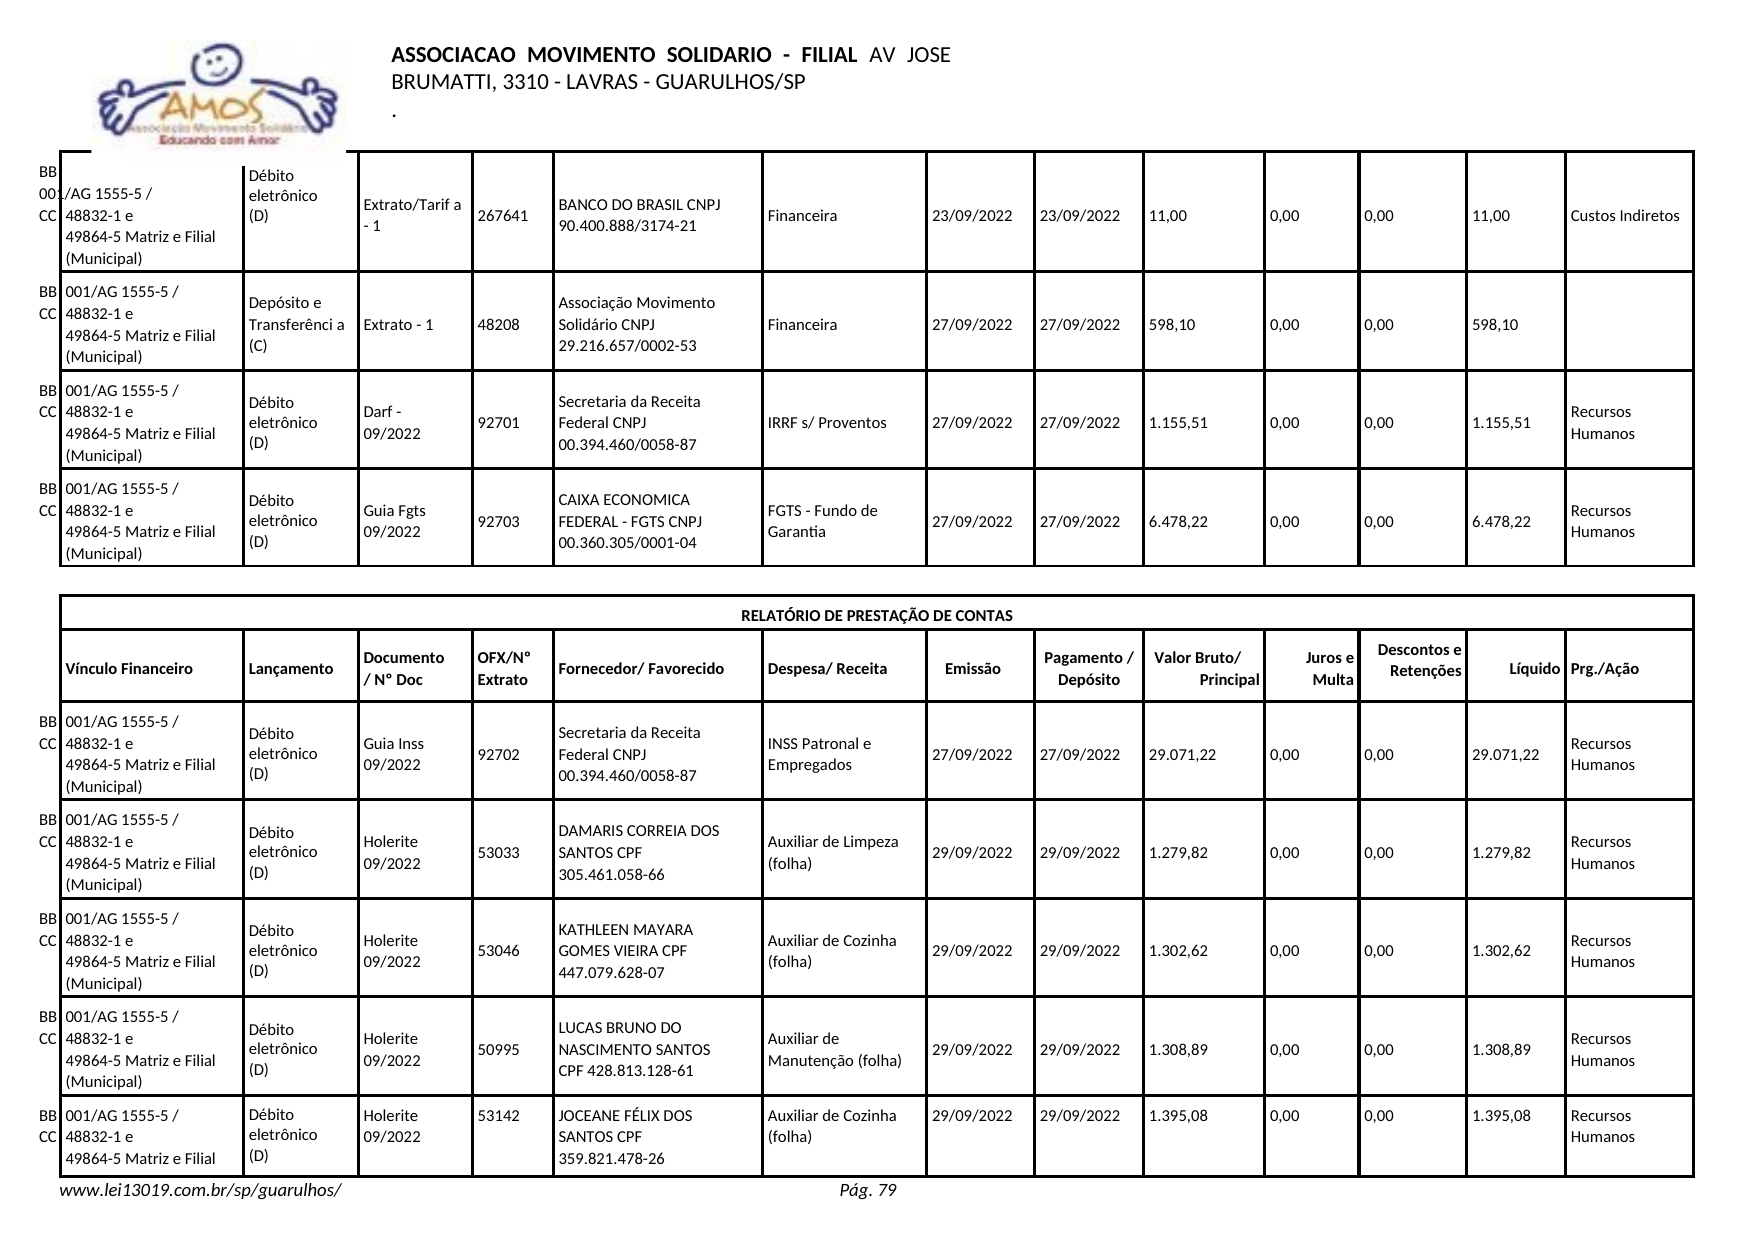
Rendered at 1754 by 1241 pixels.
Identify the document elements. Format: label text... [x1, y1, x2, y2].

table_cell 598,10 [1145, 273, 1263, 368]
table_cell 1.308,89 [1468, 998, 1564, 1093]
table_cell 0,00 [1361, 273, 1465, 368]
table_cell Descontos e Retenções [1361, 631, 1465, 700]
table_cell 27/09/2022 [928, 273, 1033, 368]
table_cell FGTS - Fundo de Garantia [764, 470, 925, 565]
table_header RELATÓRIO DE PRESTAÇÃO DE CONTAS [62, 597, 1692, 628]
table_cell 11,00 [1145, 153, 1263, 270]
table_cell Lançamento [245, 631, 357, 700]
table_cell [1567, 273, 1692, 368]
table_cell 27/09/2022 [928, 372, 1033, 467]
table_cell 92703 [474, 470, 552, 565]
table_cell Extrato - 1 [360, 273, 471, 368]
table_cell 53142 [474, 1097, 552, 1175]
table_cell Juros e Multa [1266, 631, 1357, 700]
table_cell 23/09/2022 [928, 153, 1033, 270]
table_cell 0,00 [1266, 703, 1357, 798]
table_cell 0,00 [1361, 1097, 1465, 1175]
table_cell Associação Movimento Solidário CNPJ 29.216.657/0002-53 [555, 273, 761, 368]
table_cell Secretaria da Receita Federal CNPJ 00.394.460/0058-87 [555, 372, 761, 467]
table_cell 0,00 [1266, 153, 1357, 270]
table_cell Custos Indiretos [1567, 153, 1692, 270]
table_cell Débito eletrônico (D) [245, 372, 357, 467]
table_cell Holerite 09/2022 [360, 801, 471, 897]
table_cell 27/09/2022 [1036, 470, 1142, 565]
table_cell Débito eletrônico (D) [245, 153, 357, 270]
table_cell 0,00 [1361, 801, 1465, 897]
table_cell Recursos Humanos [1567, 703, 1692, 798]
table_cell INSS Patronal e Empregados [764, 703, 925, 798]
table_cell Despesa/ Receita [764, 631, 925, 700]
table_cell 48208 [474, 273, 552, 368]
table_cell 1.155,51 [1145, 372, 1263, 467]
table_cell 0,00 [1266, 801, 1357, 897]
table_cell 1.302,62 [1145, 900, 1263, 995]
table_cell 001/AG 1555-5 / 48832-1 e 49864-5 Matriz e Filial (Municipal) [62, 153, 242, 270]
table_cell Vínculo Financeiro [62, 631, 242, 700]
table_cell Depósito e Transferênci a (C) [245, 273, 357, 368]
table_cell Débito eletrônico (D) [245, 470, 357, 565]
table_cell Auxiliar de Limpeza (folha) [764, 801, 925, 897]
table_cell 0,00 [1361, 998, 1465, 1093]
table_cell 1.395,08 [1145, 1097, 1263, 1175]
table_cell 267641 [474, 153, 552, 270]
table_cell 92701 [474, 372, 552, 467]
table_cell 001/AG 1555-5 / 48832-1 e 49864-5 Matriz e Filial (Municipal) [62, 372, 242, 467]
table_cell 001/AG 1555-5 / 48832-1 e 49864-5 Matriz e Filial [62, 1097, 242, 1175]
table_cell Débito eletrônico (D) [245, 998, 357, 1093]
table_cell 0,00 [1266, 470, 1357, 565]
table_cell 53033 [474, 801, 552, 897]
table_cell 001/AG 1555-5 / 48832-1 e 49864-5 Matriz e Filial (Municipal) [62, 470, 242, 565]
table_cell DAMARIS CORREIA DOS SANTOS CPF 305.461.058-66 [555, 801, 761, 897]
table_cell Guia Fgts 09/2022 [360, 470, 471, 565]
table_cell Pagamento / Depósito [1036, 631, 1142, 700]
table_cell JOCEANE FÉLIX DOS SANTOS CPF 359.821.478-26 [555, 1097, 761, 1175]
table_cell 29.071,22 [1145, 703, 1263, 798]
table_cell 27/09/2022 [928, 470, 1033, 565]
table_cell 11,00 [1468, 153, 1564, 270]
table_cell Débito eletrônico (D) [245, 900, 357, 995]
table_cell Líquido [1468, 631, 1564, 700]
table_cell Guia Inss 09/2022 [360, 703, 471, 798]
table_cell 29/09/2022 [1036, 801, 1142, 897]
table_cell 0,00 [1266, 273, 1357, 368]
table_cell Auxiliar de Cozinha (folha) [764, 900, 925, 995]
table_cell Valor Bruto/ Principal [1145, 631, 1263, 700]
table_cell 29/09/2022 [928, 1097, 1033, 1175]
table_cell 0,00 [1361, 703, 1465, 798]
table_cell 1.308,89 [1145, 998, 1263, 1093]
table_cell 27/09/2022 [1036, 273, 1142, 368]
table_cell Recursos Humanos [1567, 998, 1692, 1093]
table_cell 29/09/2022 [1036, 1097, 1142, 1175]
table_cell 27/09/2022 [1036, 703, 1142, 798]
table_cell Recursos Humanos [1567, 372, 1692, 467]
table_cell 29/09/2022 [928, 900, 1033, 995]
table_cell 23/09/2022 [1036, 153, 1142, 270]
table_cell Recursos Humanos [1567, 900, 1692, 995]
table_cell Auxiliar de Cozinha (folha) [764, 1097, 925, 1175]
table_cell 598,10 [1468, 273, 1564, 368]
table_cell KATHLEEN MAYARA GOMES VIEIRA CPF 447.079.628-07 [555, 900, 761, 995]
table_cell 001/AG 1555-5 / 48832-1 e 49864-5 Matriz e Filial (Municipal) [62, 900, 242, 995]
table_cell 001/AG 1555-5 / 48832-1 e 49864-5 Matriz e Filial (Municipal) [62, 801, 242, 897]
table_cell Secretaria da Receita Federal CNPJ 00.394.460/0058-87 [555, 703, 761, 798]
table_cell 1.395,08 [1468, 1097, 1564, 1175]
table_cell 1.279,82 [1145, 801, 1263, 897]
table_cell 0,00 [1361, 153, 1465, 270]
table_cell 29/09/2022 [1036, 998, 1142, 1093]
table_cell Emissão [928, 631, 1033, 700]
table_cell Extrato/Tarif a - 1 [360, 153, 471, 270]
table_cell 0,00 [1266, 900, 1357, 995]
table_cell 92702 [474, 703, 552, 798]
table_cell 1.302,62 [1468, 900, 1564, 995]
table_cell 0,00 [1266, 372, 1357, 467]
table_cell Prg./Ação [1567, 631, 1692, 700]
table_cell 1.155,51 [1468, 372, 1564, 467]
table_cell 001/AG 1555-5 / 48832-1 e 49864-5 Matriz e Filial (Municipal) [62, 273, 242, 368]
table_cell BANCO DO BRASIL CNPJ 90.400.888/3174-21 [555, 153, 761, 270]
table_cell 6.478,22 [1468, 470, 1564, 565]
table_cell 001/AG 1555-5 / 48832-1 e 49864-5 Matriz e Filial (Municipal) [62, 998, 242, 1093]
table_cell 50995 [474, 998, 552, 1093]
table_cell 53046 [474, 900, 552, 995]
table_cell Recursos Humanos [1567, 801, 1692, 897]
table_cell Débito eletrônico (D) [245, 703, 357, 798]
table_cell 001/AG 1555-5 / 48832-1 e 49864-5 Matriz e Filial (Municipal) [62, 703, 242, 798]
table_cell Fornecedor/ Favorecido [555, 631, 761, 700]
table_cell 0,00 [1361, 470, 1465, 565]
table_cell 0,00 [1361, 900, 1465, 995]
table_cell 0,00 [1266, 998, 1357, 1093]
table_cell Financeira [764, 273, 925, 368]
table_cell Auxiliar de Manutenção (folha) [764, 998, 925, 1093]
table_cell OFX/Nº Extrato [474, 631, 552, 700]
table_cell 1.279,82 [1468, 801, 1564, 897]
table_cell Débito eletrônico (D) [245, 801, 357, 897]
table_cell 6.478,22 [1145, 470, 1263, 565]
table_cell 29/09/2022 [928, 998, 1033, 1093]
table_cell Documento / Nº Doc [360, 631, 471, 700]
table_cell Holerite 09/2022 [360, 1097, 471, 1175]
table_cell CAIXA ECONOMICA FEDERAL - FGTS CNPJ 00.360.305/0001-04 [555, 470, 761, 565]
table_cell Holerite 09/2022 [360, 998, 471, 1093]
table_cell 29/09/2022 [928, 801, 1033, 897]
table_cell Débito eletrônico (D) [245, 1097, 357, 1175]
table_cell Darf - 09/2022 [360, 372, 471, 467]
table_cell Financeira [764, 153, 925, 270]
table_cell 29.071,22 [1468, 703, 1564, 798]
table_cell Recursos Humanos [1567, 1097, 1692, 1175]
table_cell 0,00 [1361, 372, 1465, 467]
table_cell 0,00 [1266, 1097, 1357, 1175]
table_cell Recursos Humanos [1567, 470, 1692, 565]
table_cell 27/09/2022 [1036, 372, 1142, 467]
table_cell Holerite 09/2022 [360, 900, 471, 995]
table_cell 29/09/2022 [1036, 900, 1142, 995]
table_cell 27/09/2022 [928, 703, 1033, 798]
table_cell IRRF s/ Proventos [764, 372, 925, 467]
table_cell LUCAS BRUNO DO NASCIMENTO SANTOS CPF 428.813.128-61 [555, 998, 761, 1093]
